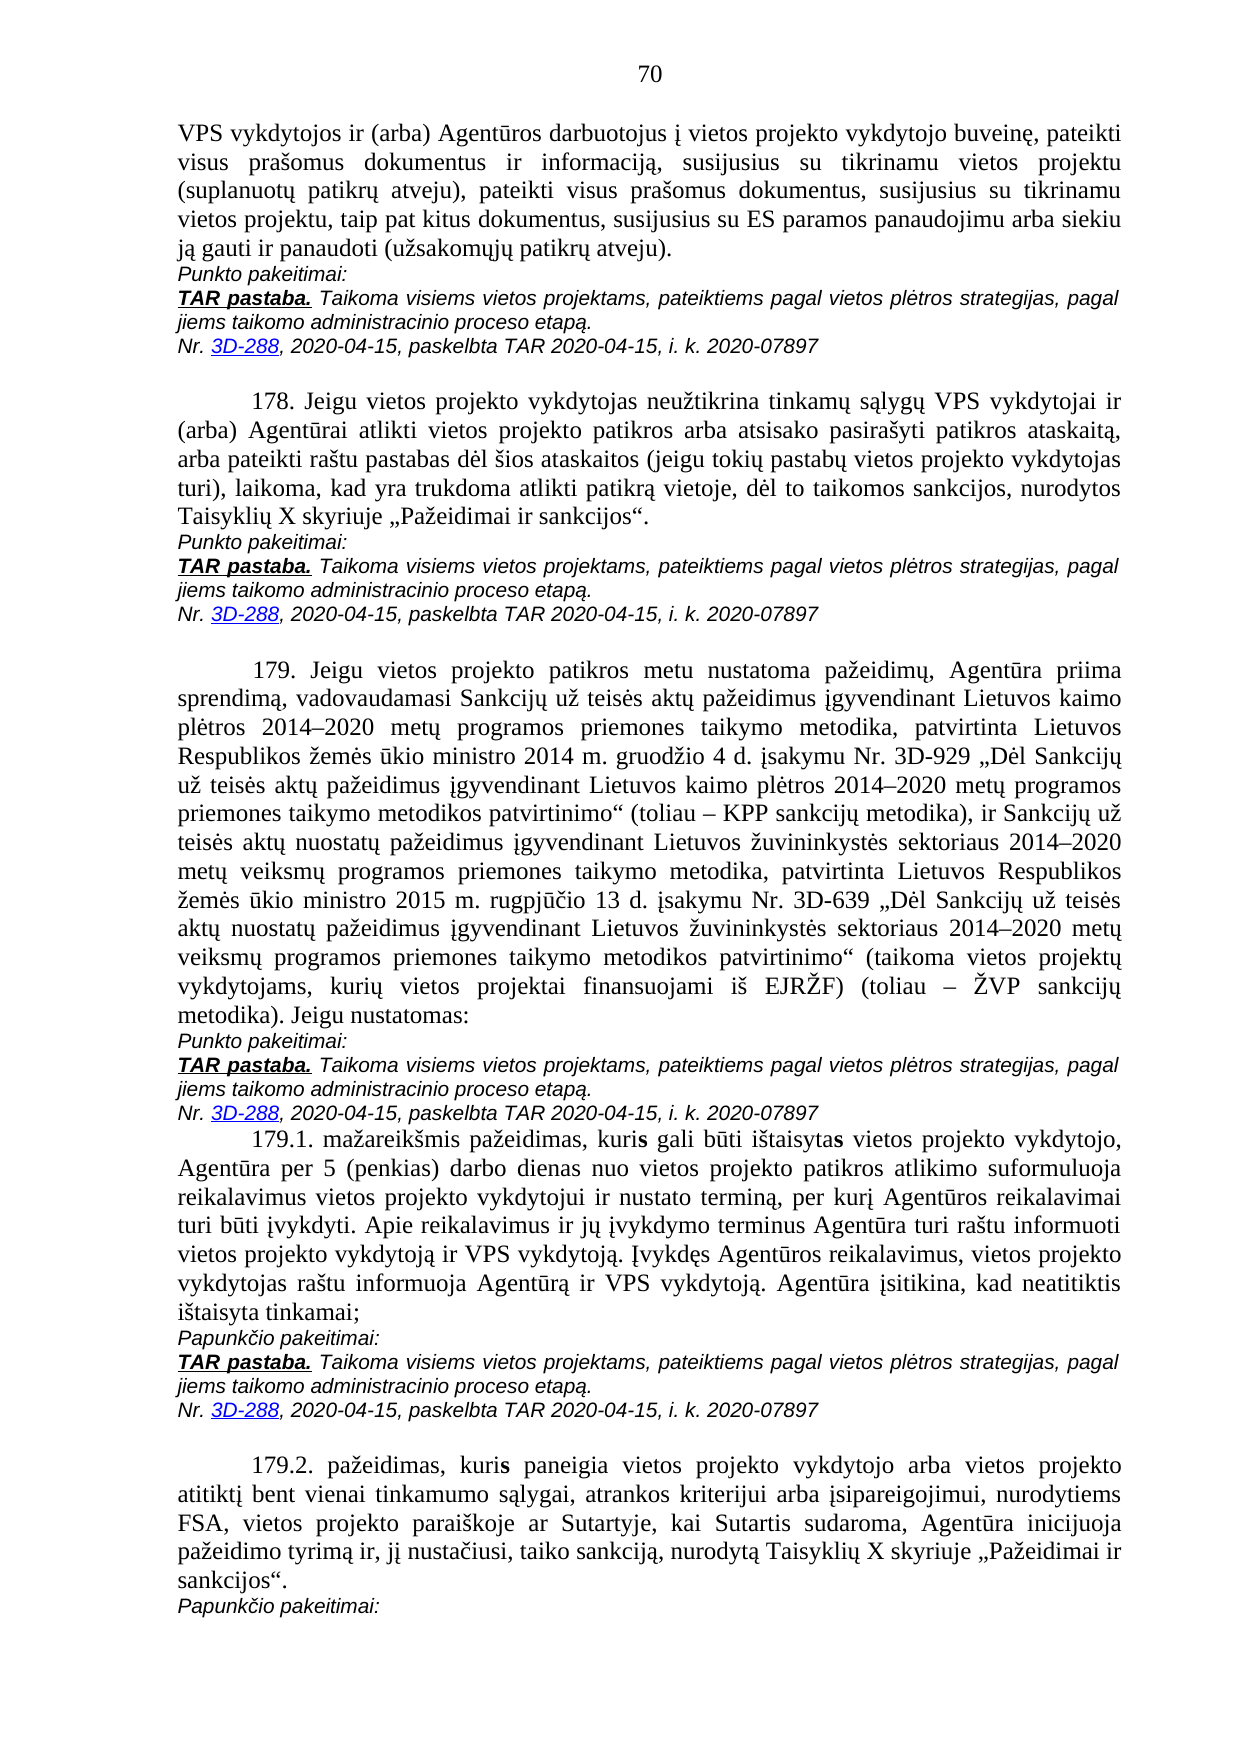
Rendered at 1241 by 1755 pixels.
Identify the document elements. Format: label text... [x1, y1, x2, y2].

text Punkto pakeitimai: [177, 1028, 1122, 1052]
text VPS vykdytojos ir (arba) Agentūros darbuotojus į vietos projekto vykdytojo buveinę, pateikti visus prašomus dokumentus ir informaciją, susijusius su tikrinamu vietos projektu (suplanuotų patikrų atveju), pateikti visus prašomus dokumentus, susijusius su tikrinamu vietos projektu, taip pat kitus dokumentus, susijusius su ES paramos panaudojimu arba siekiu ją gauti ir panaudoti (užsakomųjų patikrų atveju). [177, 118, 1122, 262]
text Papunkčio pakeitimai: [177, 1326, 1122, 1349]
text Papunkčio pakeitimai: [177, 1594, 1122, 1618]
text Punkto pakeitimai: [177, 530, 1122, 554]
text TAR pastaba. Taikoma visiems vietos projektams, pateiktiems pagal vietos plėtros strategijas, pagal jiems taikomo administracinio proceso etapą. [177, 286, 1122, 334]
text 179.2. pažeidimas, kuris paneigia vietos projekto vykdytojo arba vietos projekto atitiktį bent vienai tinkamumo sąlygai, atrankos kriterijui arba įsipareigojimui, nurodytiems FSA, vietos projekto paraiškoje ar Sutartyje, kai Sutartis sudaroma, Agentūra inicijuoja pažeidimo tyrimą ir, jį nustačiusi, taiko sankciją, nurodytą Taisyklių X skyriuje „Pažeidimai ir sankcijos“. [177, 1450, 1122, 1594]
text Nr. 3D-288, 2020-04-15, paskelbta TAR 2020-04-15, i. k. 2020-07897 [177, 1100, 1122, 1124]
text TAR pastaba. Taikoma visiems vietos projektams, pateiktiems pagal vietos plėtros strategijas, pagal jiems taikomo administracinio proceso etapą. [177, 554, 1122, 602]
text 179.1. mažareikšmis pažeidimas, kuris gali būti ištaisytas vietos projekto vykdytojo, Agentūra per 5 (penkias) darbo dienas nuo vietos projekto patikros atlikimo suformuluoja reikalavimus vietos projekto vykdytojui ir nustato terminą, per kurį Agentūros reikalavimai turi būti įvykdyti. Apie reikalavimus ir jų įvykdymo terminus Agentūra turi raštu informuoti vietos projekto vykdytoją ir VPS vykdytoją. Įvykdęs Agentūros reikalavimus, vietos projekto vykdytojas raštu informuoja Agentūrą ir VPS vykdytoją. Agentūra įsitikina, kad neatitiktis ištaisyta tinkamai; [177, 1124, 1122, 1326]
text Punkto pakeitimai: [177, 262, 1122, 286]
text Nr. 3D-288, 2020-04-15, paskelbta TAR 2020-04-15, i. k. 2020-07897 [177, 602, 1122, 626]
text TAR pastaba. Taikoma visiems vietos projektams, pateiktiems pagal vietos plėtros strategijas, pagal jiems taikomo administracinio proceso etapą. [177, 1052, 1122, 1100]
text 178. Jeigu vietos projekto vykdytojas neužtikrina tinkamų sąlygų VPS vykdytojai ir (arba) Agentūrai atlikti vietos projekto patikros arba atsisako pasirašyti patikros ataskaitą, arba pateikti raštu pastabas dėl šios ataskaitos (jeigu tokių pastabų vietos projekto vykdytojas turi), laikoma, kad yra trukdoma atlikti patikrą vietoje, dėl to taikomos sankcijos, nurodytos Taisyklių X skyriuje „Pažeidimai ir sankcijos“. [177, 386, 1122, 530]
text Nr. 3D-288, 2020-04-15, paskelbta TAR 2020-04-15, i. k. 2020-07897 [177, 1397, 1122, 1421]
text Nr. 3D-288, 2020-04-15, paskelbta TAR 2020-04-15, i. k. 2020-07897 [177, 334, 1122, 358]
text TAR pastaba. Taikoma visiems vietos projektams, pateiktiems pagal vietos plėtros strategijas, pagal jiems taikomo administracinio proceso etapą. [177, 1349, 1122, 1397]
text 179. Jeigu vietos projekto patikros metu nustatoma pažeidimų, Agentūra priima sprendimą, vadovaudamasi Sankcijų už teisės aktų pažeidimus įgyvendinant Lietuvos kaimo plėtros 2014–2020 metų programos priemones taikymo metodika, patvirtinta Lietuvos Respublikos žemės ūkio ministro 2014 m. gruodžio 4 d. įsakymu Nr. 3D-929 „Dėl Sankcijų už teisės aktų pažeidimus įgyvendinant Lietuvos kaimo plėtros 2014–2020 metų programos priemones taikymo metodikos patvirtinimo“ (toliau – KPP sankcijų metodika), ir Sankcijų už teisės aktų nuostatų pažeidimus įgyvendinant Lietuvos žuvininkystės sektoriaus 2014–2020 metų veiksmų programos priemones taikymo metodika, patvirtinta Lietuvos Respublikos žemės ūkio ministro 2015 m. rugpjūčio 13 d. įsakymu Nr. 3D-639 „Dėl Sankcijų už teisės aktų nuostatų pažeidimus įgyvendinant Lietuvos žuvininkystės sektoriaus 2014–2020 metų veiksmų programos priemones taikymo metodikos patvirtinimo“ (taikoma vietos projektų vykdytojams, kurių vietos projektai finansuojami iš EJRŽF) (toliau – ŽVP sankcijų metodika). Jeigu nustatomas: [177, 655, 1122, 1028]
